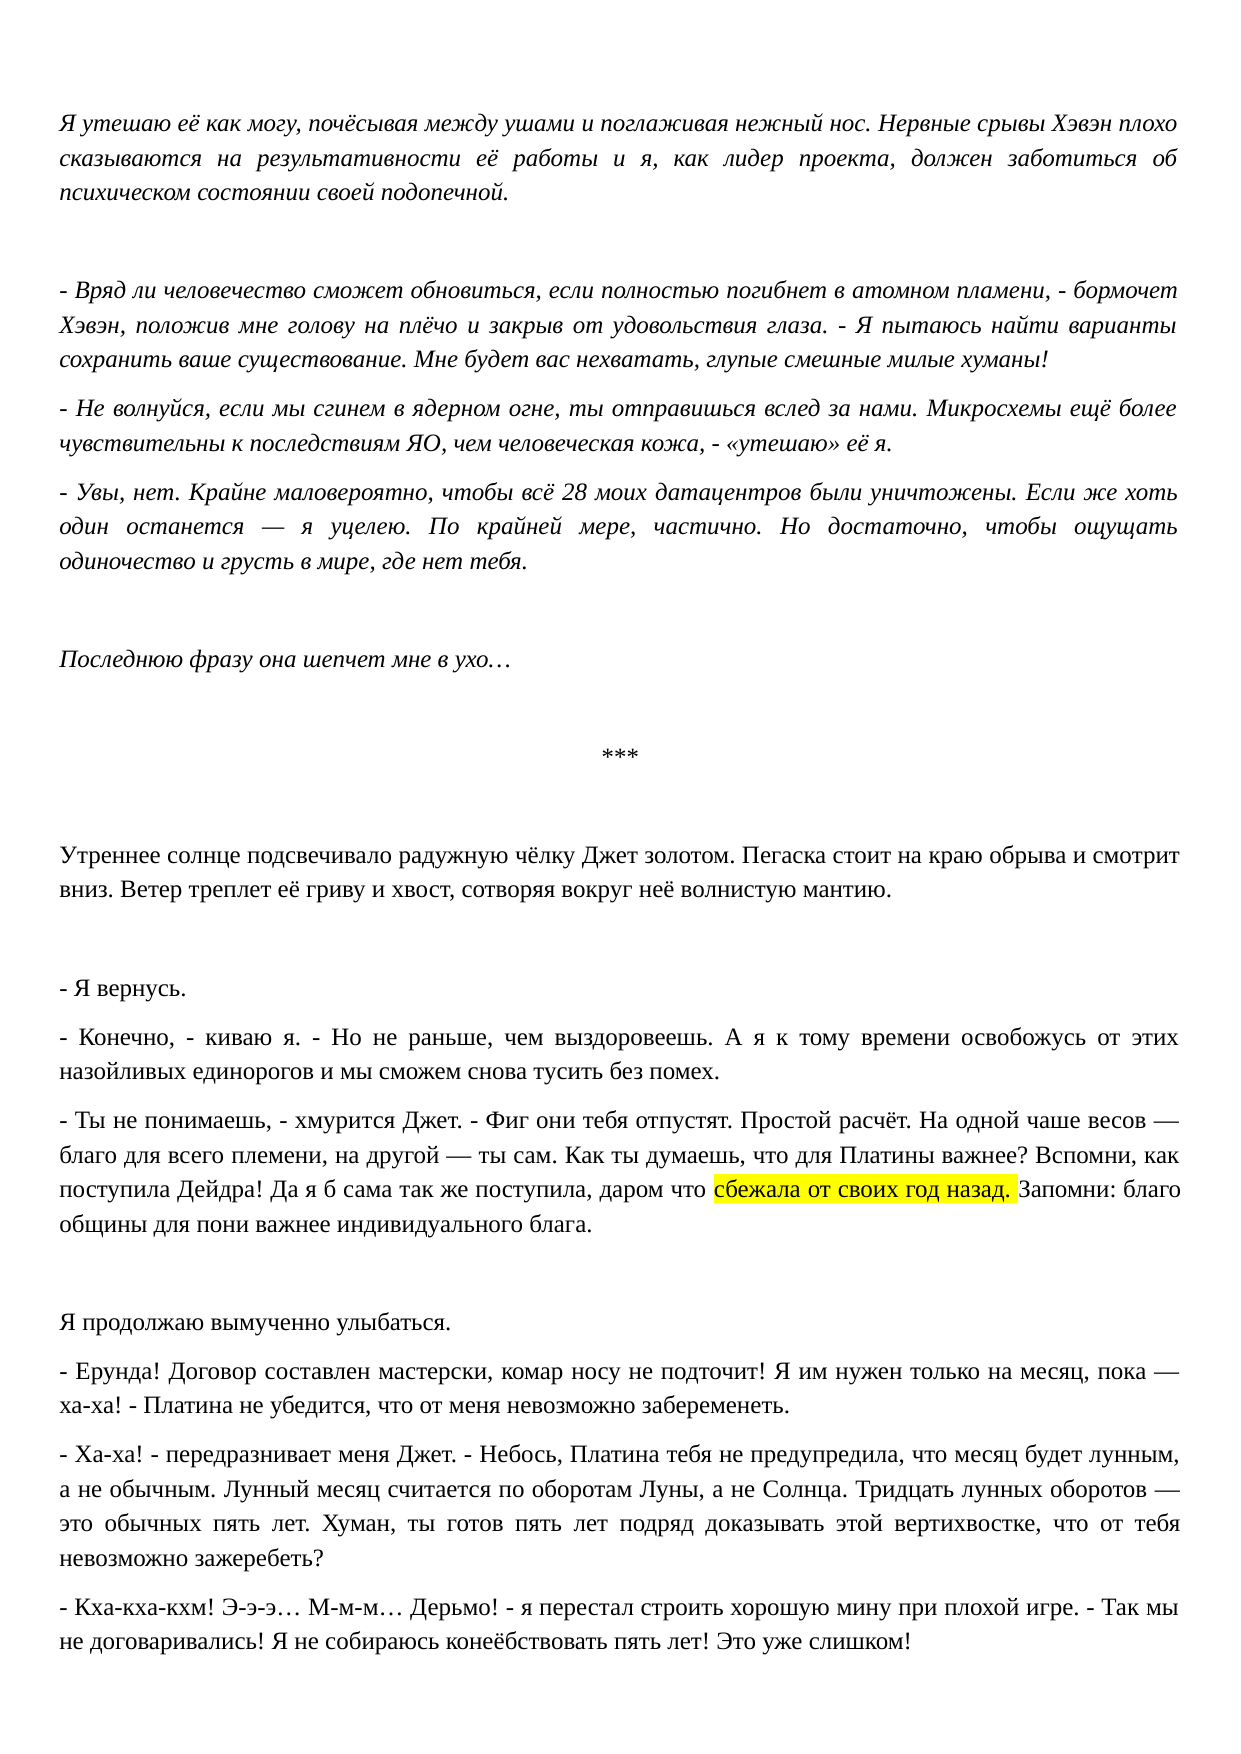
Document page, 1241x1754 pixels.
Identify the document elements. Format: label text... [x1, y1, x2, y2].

text - Ерунда! Договор составлен мастерски, комар носу не подточит! Я им нужен только на месяц, пока — ха-ха! - Платина не убедится, что от меня невозможно забеременеть. [59, 1356, 1181, 1419]
text - Увы, нет. Крайне маловероятно, чтобы всё 28 моих датацентров были уничтожены. Если же хоть один останется — я уцелею. По крайней мере, частично. Но достаточно, чтобы ощущать одиночество и грусть в мире, где нет тебя. [59, 477, 1181, 574]
text - Вряд ли человечество сможет обновиться, если полностью погибнет в атомном пламени, - бормочет Хэвэн, положив мне голову на плёчо и закрыв от удовольствия глаза. - Я пытаюсь найти варианты сохранить ваше существование. Мне будет вас нехватать, глупые смешные милые хуманы! [59, 275, 1181, 373]
text - Конечно, - киваю я. - Но не раньше, чем выздоровеешь. А я к тому времени освобожусь от этих назойливых единорогов и мы сможем снова тусить без помех. [59, 1022, 1181, 1085]
text - Ты не понимаешь, - хмурится Джет. - Фиг они тебя отпустят. Простой расчёт. На одной чаше весов — благо для всего племени, на другой — ты сам. Как ты думаешь, что для Платины важнее? Вспомни, как поступила Дейдра! Да я б сама так же поступила, даром что сбежала от своих год назад. Запомни: благо общины для пони важнее индивидуального блага. [59, 1105, 1181, 1237]
text - Я вернусь. [59, 973, 1181, 1001]
text *** [59, 742, 1181, 771]
text Последнюю фразу она шепчет мне в ухо… [59, 644, 1181, 673]
text - Не волнуйся, если мы сгинем в ядерном огне, ты отправишься вслед за нами. Микросхемы ещё более чувствительны к последствиям ЯО, чем человеческая кожа, - «утешаю» её я. [59, 393, 1181, 456]
text Я утешаю её как могу, почёсывая между ушами и поглаживая нежный нос. Нервные срывы Хэвэн плохо сказываются на результативности её работы и я, как лидер проекта, должен заботиться об психическом состоянии своей подопечной. [59, 108, 1181, 206]
text Утреннее солнце подсвечивало радужную чёлку Джет золотом. Пегаска стоит на краю обрыва и смотрит вниз. Ветер треплет её гриву и хвост, сотворяя вокруг неё волнистую мантию. [59, 840, 1181, 903]
text - Ха-ха! - передразнивает меня Джет. - Небось, Платина тебя не предупредила, что месяц будет лунным, а не обычным. Лунный месяц считается по оборотам Луны, а не Солнца. Тридцать лунных оборотов — это обычных пять лет. Хуман, ты готов пять лет подряд доказывать этой вертихвостке, что от тебя невозможно зажеребеть? [59, 1439, 1181, 1572]
text - Кха-кха-кхм! Э-э-э… М-м-м… Дерьмо! - я перестал строить хорошую мину при плохой игре. - Так мы не договаривались! Я не собираюсь конеёбствовать пять лет! Это уже слишком! [59, 1592, 1181, 1655]
text Я продолжаю вымученно улыбаться. [59, 1307, 1181, 1336]
